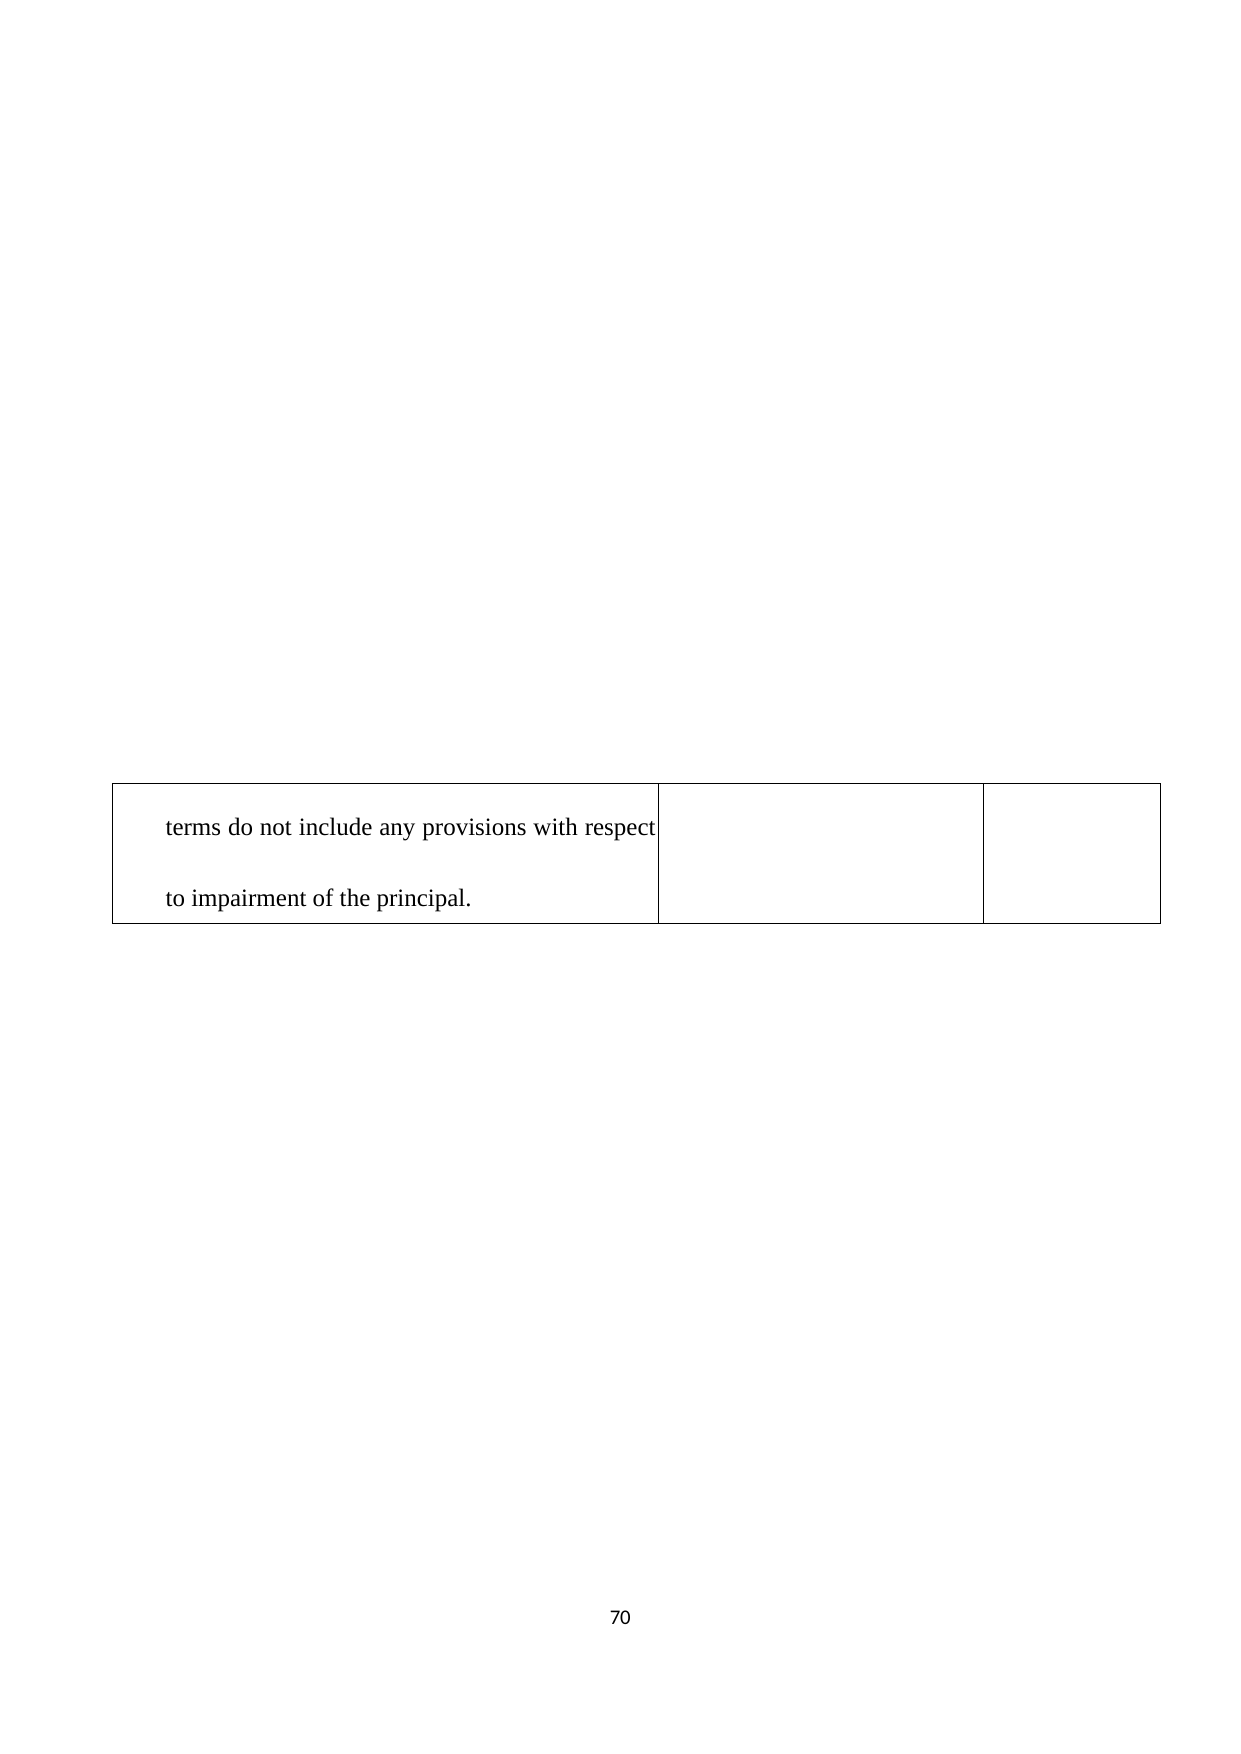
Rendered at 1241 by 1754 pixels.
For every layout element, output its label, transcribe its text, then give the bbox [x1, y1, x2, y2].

table_cell [984, 784, 1160, 923]
table_cell terms do not include any provisions with respect to impairment of the principal. [113, 784, 658, 923]
table_cell [659, 784, 983, 923]
